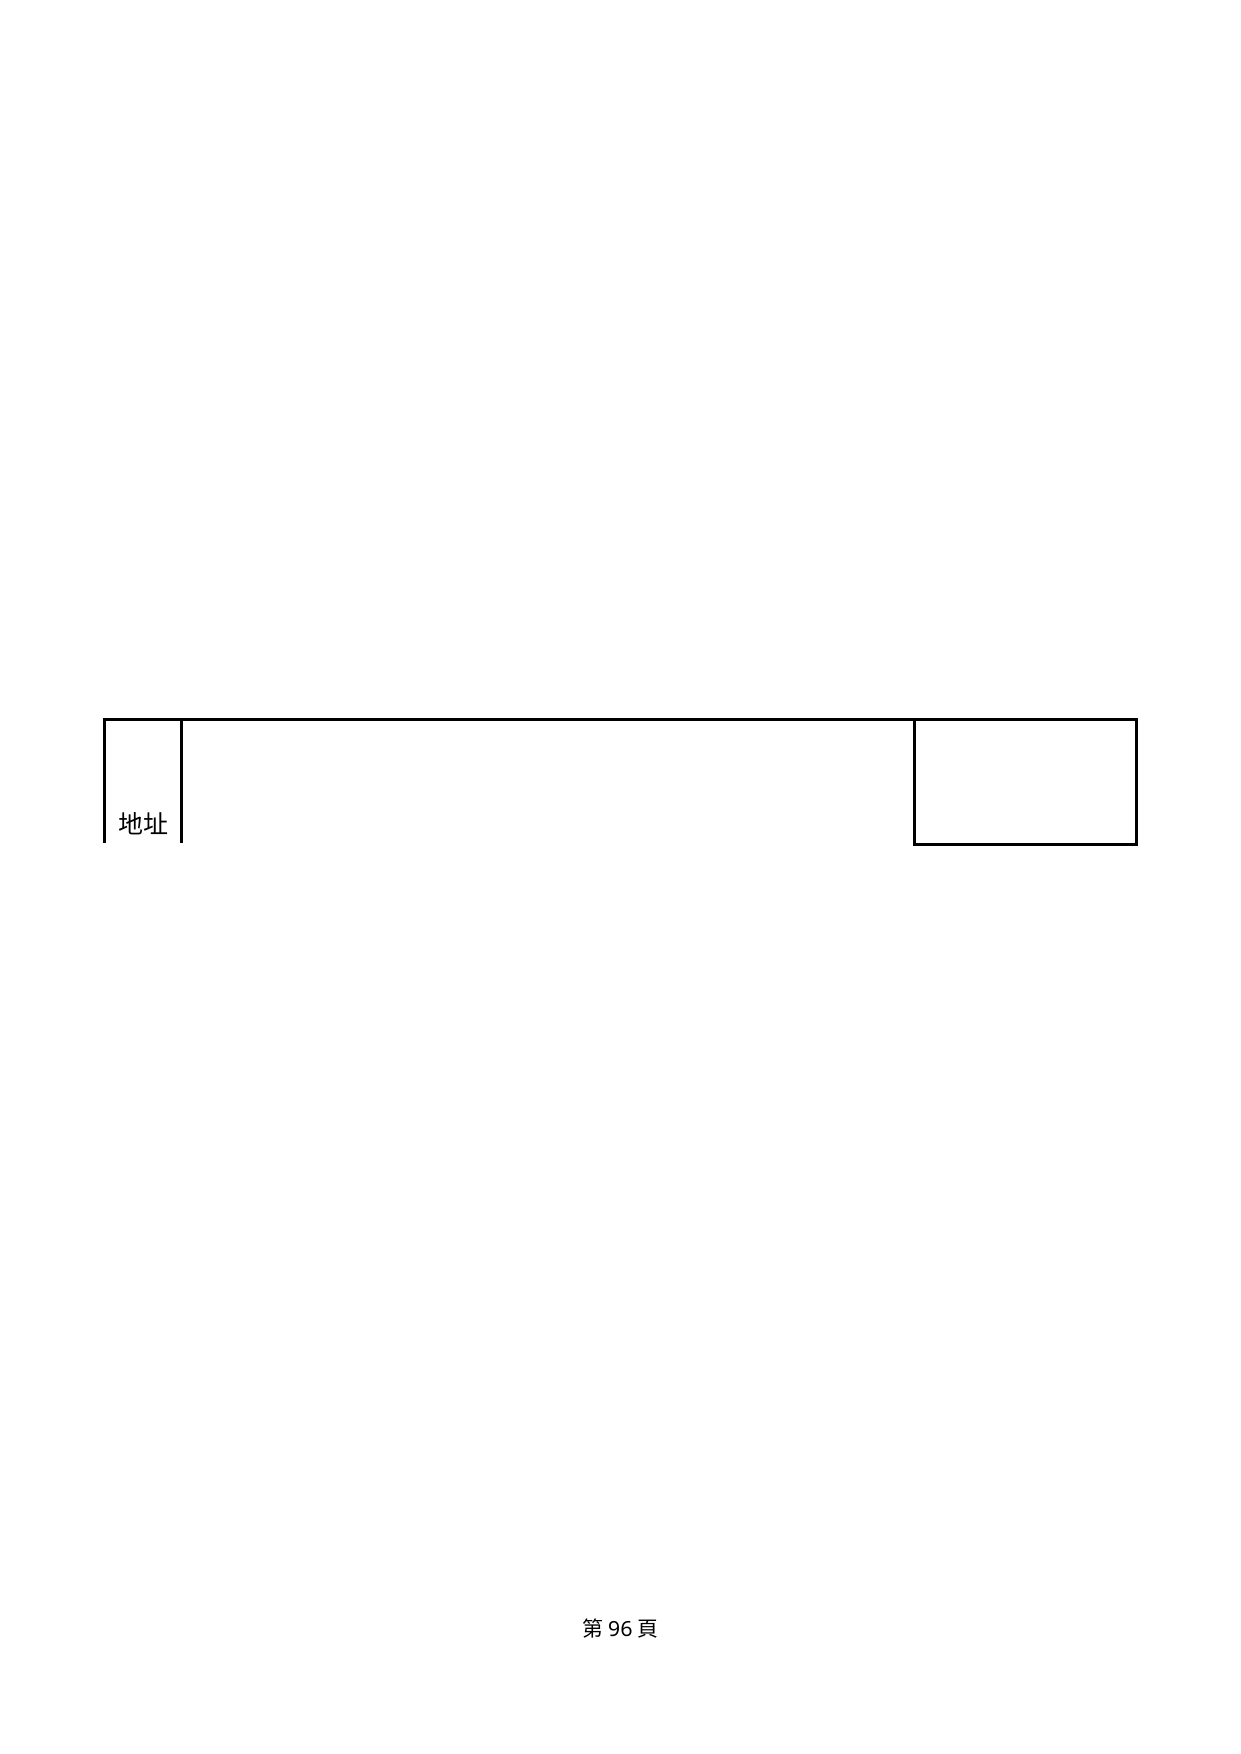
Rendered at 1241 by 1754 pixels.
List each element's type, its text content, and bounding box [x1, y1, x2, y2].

table_cell 地址 [106, 721, 180, 843]
table_cell [183, 721, 913, 843]
table_header [916, 721, 1135, 843]
